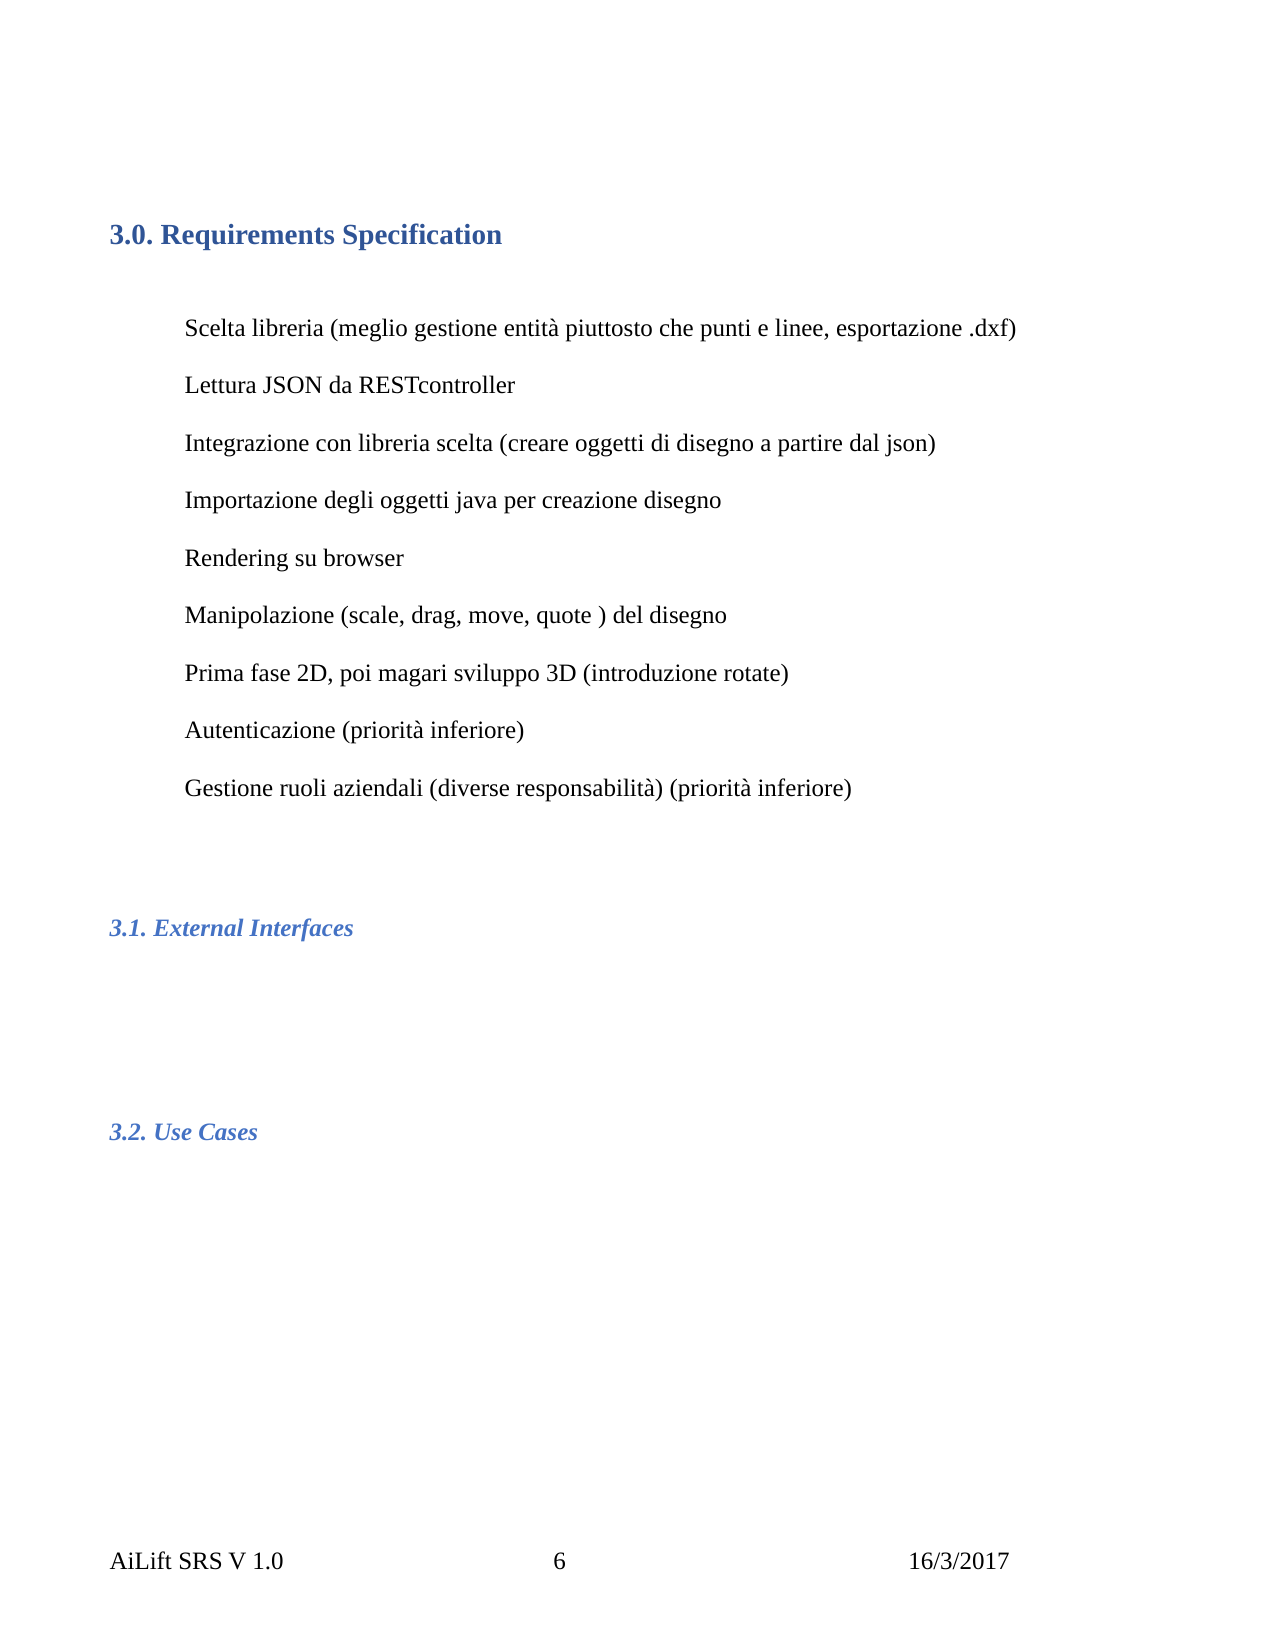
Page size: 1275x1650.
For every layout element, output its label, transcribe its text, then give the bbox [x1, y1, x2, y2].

subtitle 3.0. Requirements Specification [109, 217, 1162, 251]
text Importazione degli oggetti java per creazione disegno [109, 485, 1162, 514]
text Integrazione con libreria scelta (creare oggetti di disegno a partire dal json) [109, 428, 1162, 457]
subtitle 3.1. External Interfaces [109, 913, 1162, 942]
text Rendering su browser [109, 543, 1162, 572]
text Gestione ruoli aziendali (diverse responsabilità) (priorità inferiore) [109, 773, 1162, 802]
text Scelta libreria (meglio gestione entità piuttosto che punti e linee, esportazione .dxf) [109, 313, 1162, 342]
subtitle 3.2. Use Cases [109, 1117, 1162, 1145]
text Lettura JSON da RESTcontroller [109, 370, 1162, 399]
text Prima fase 2D, poi magari sviluppo 3D (introduzione rotate) [109, 658, 1162, 687]
text Manipolazione (scale, drag, move, quote ) del disegno [109, 600, 1162, 629]
text Autenticazione (priorità inferiore) [109, 715, 1162, 744]
